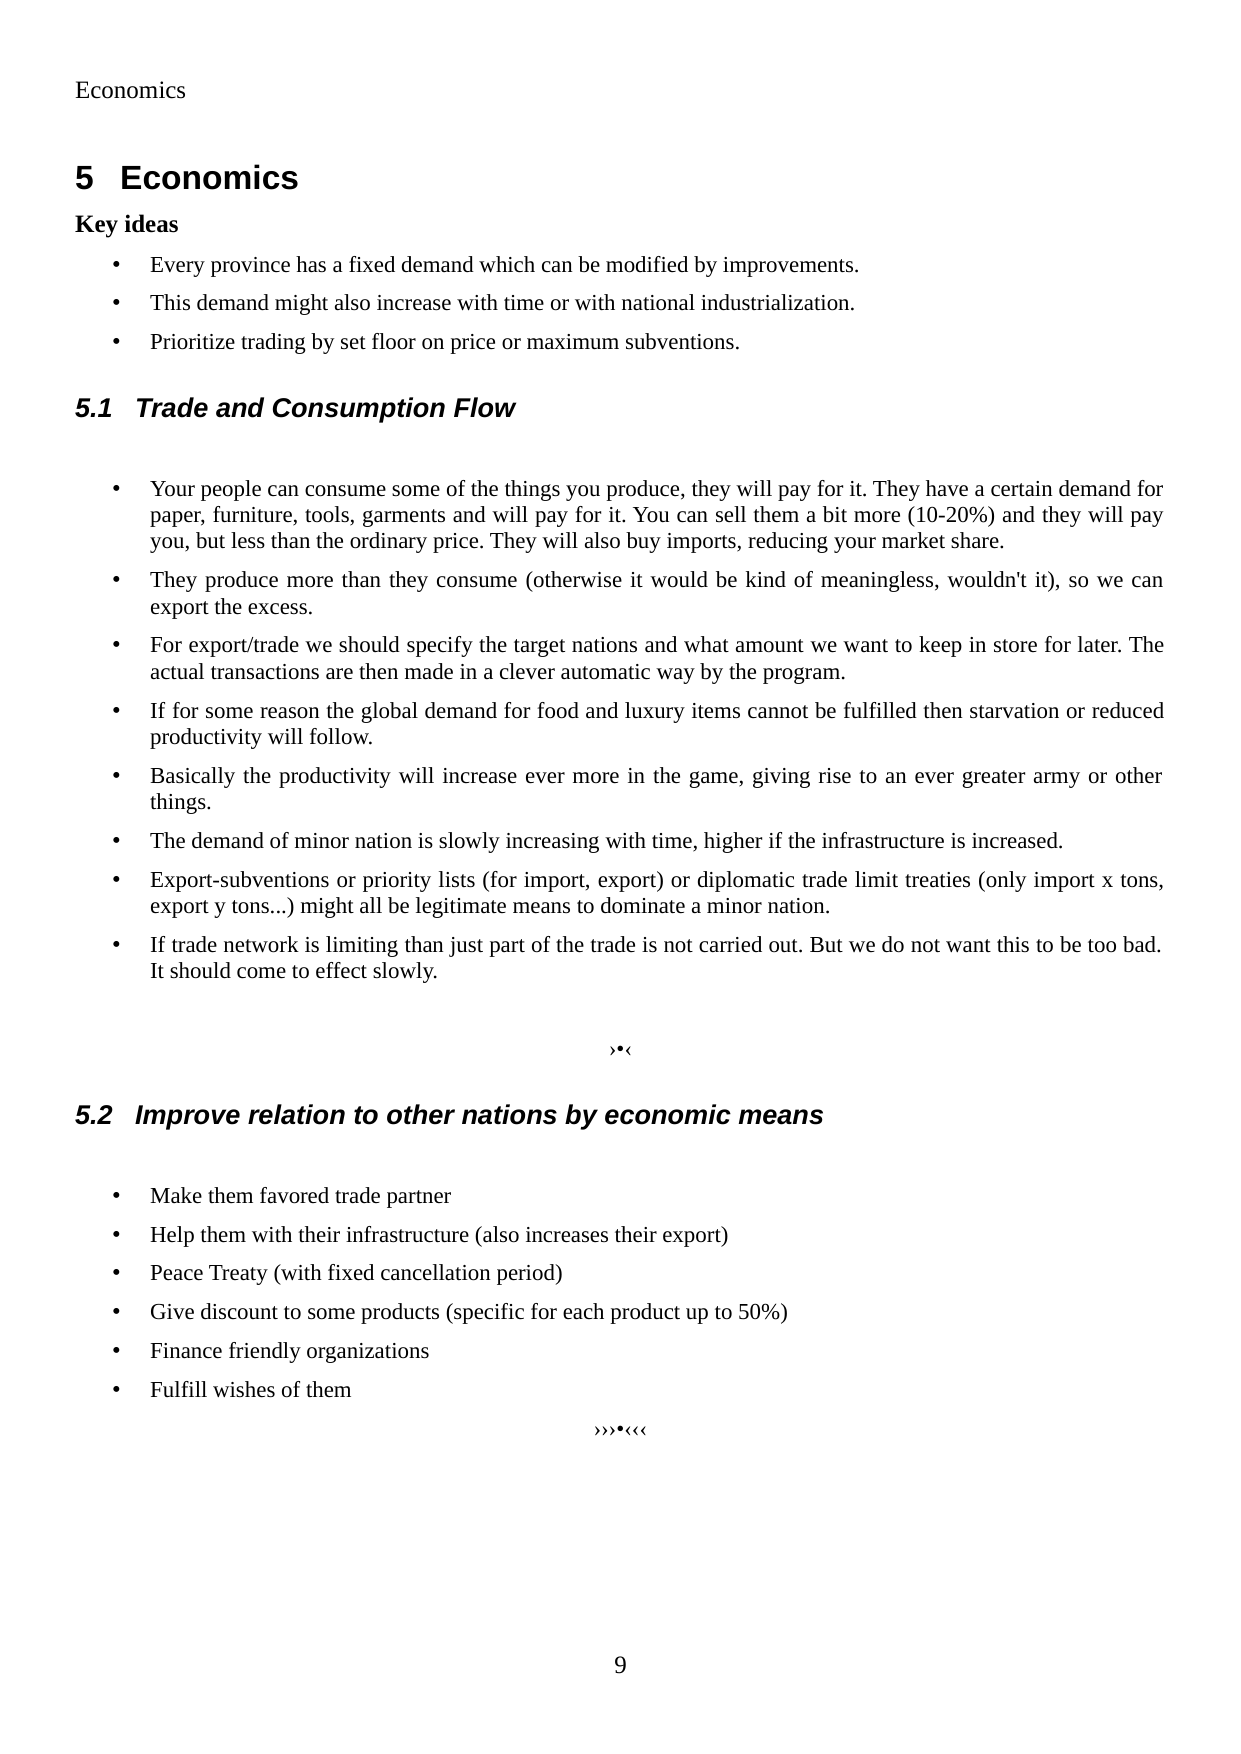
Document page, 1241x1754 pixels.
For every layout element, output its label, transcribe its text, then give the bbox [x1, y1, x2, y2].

list For export/trade we should specify the target nations and what amount we want to keep in store for later. The actual transactions are then made in a clever automatic way by the program. [112, 632, 1166, 684]
text Key ideas [75, 209, 1166, 238]
subtitle Economics [75, 158, 1166, 197]
list Fulfill wishes of them [112, 1376, 1166, 1402]
list Every province has a fixed demand which can be modified by improvements. [112, 251, 1166, 277]
list Your people can consume some of the things you produce, they will pay for it. They have a certain demand for paper, furniture, tools, garments and will pay for it. You can sell them a bit more (10-20%) and they will pay you, but less than the ordinary price. They will also buy imports, reducing your market share. [112, 475, 1166, 554]
list Peace Treaty (with fixed cancellation period) [112, 1259, 1166, 1286]
list If for some reason the global demand for food and luxury items cannot be fulfilled then starvation or reduced productivity will follow. [112, 697, 1166, 749]
text ›››•‹‹‹ [75, 1415, 1166, 1441]
list Finance friendly organizations [112, 1337, 1166, 1363]
list Prioritize trading by set floor on price or maximum subventions. [112, 328, 1166, 355]
list This demand might also increase with time or with national industrialization. [112, 289, 1166, 316]
list Basically the productivity will increase ever more in the game, giving rise to an ever greater army or other things. [112, 762, 1166, 815]
list Make them favored trade partner [112, 1182, 1166, 1208]
subtitle Improve relation to other nations by economic means [75, 1099, 1166, 1130]
text ›•‹ [75, 1035, 1166, 1062]
list They produce more than they consume (otherwise it would be kind of meaningless, wouldn't it), so we can export the excess. [112, 566, 1166, 619]
list Help them with their infrastructure (also increases their export) [112, 1221, 1166, 1247]
subtitle Trade and Consumption Flow [75, 392, 1166, 423]
list Export-subventions or priority lists (for import, export) or diplomatic trade limit treaties (only import x tons, export y tons...) might all be legitimate means to dominate a minor nation. [112, 866, 1166, 919]
list Give discount to some products (specific for each product up to 50%) [112, 1298, 1166, 1325]
list The demand of minor nation is slowly increasing with time, higher if the infrastructure is increased. [112, 827, 1166, 853]
list If trade network is limiting than just part of the trade is not carried out. But we do not want this to be too bad. It should come to effect slowly. [112, 931, 1166, 984]
